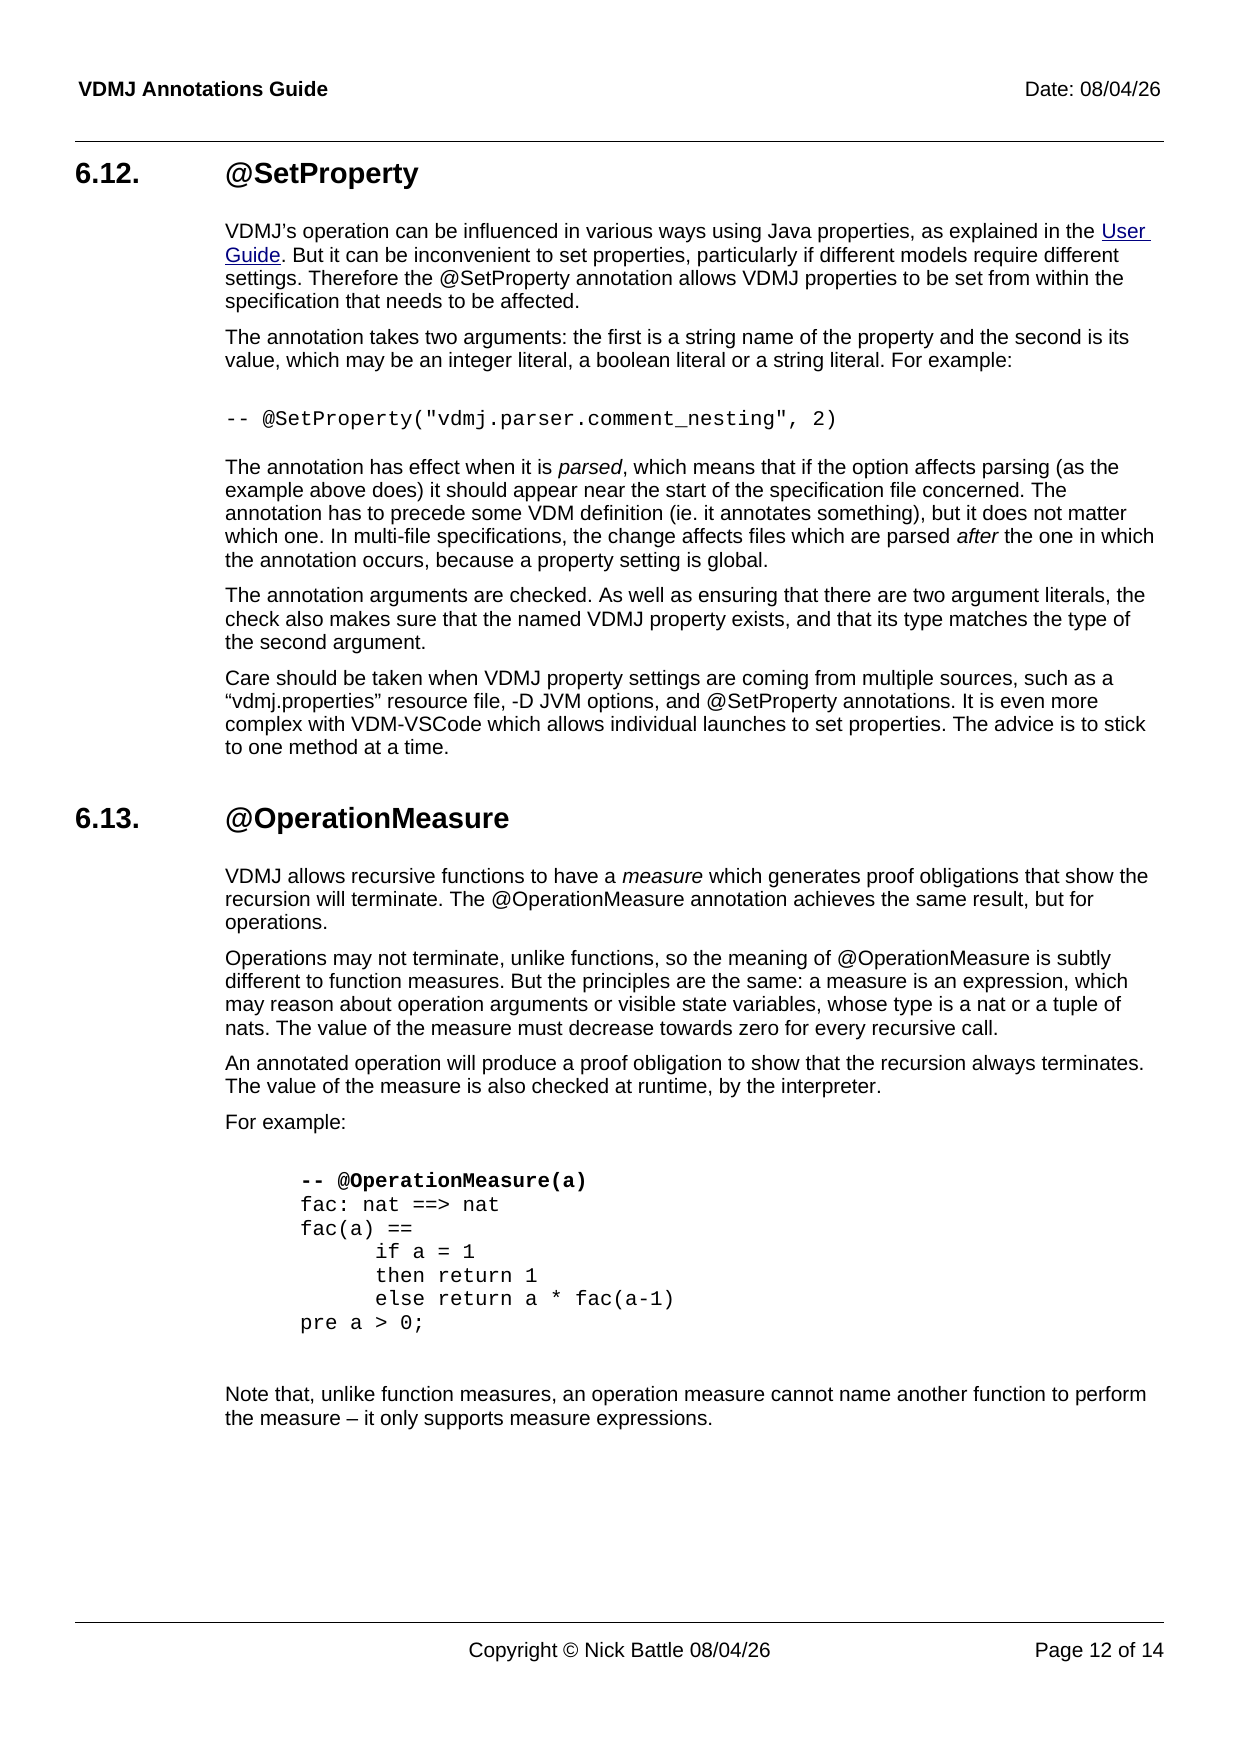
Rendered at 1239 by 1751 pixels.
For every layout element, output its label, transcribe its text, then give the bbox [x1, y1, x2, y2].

text VDMJ allows recursive functions to have a measure which generates proof obligations that show the recursion will terminate. The @OperationMeasure annotation achieves the same result, but for operations. [225, 864, 1164, 934]
text -- @OperationMeasure(a) [225, 1170, 1164, 1194]
text Care should be taken when VDMJ property settings are coming from multiple sources, such as a “vdmj.properties” resource file, -D JVM options, and @SetProperty annotations. It is even more complex with VDM-VSCode which allows individual launches to set properties. The advice is to stick to one method at a time. [225, 666, 1164, 759]
text if a = 1 [225, 1241, 1164, 1265]
text An annotated operation will produce a proof obligation to show that the recursion always terminates. The value of the measure is also checked at runtime, by the interpreter. [225, 1052, 1164, 1098]
text else return a * fac(a-1) [225, 1288, 1164, 1312]
text The annotation takes two arguments: the first is a string name of the property and the second is its value, which may be an integer literal, a boolean literal or a string literal. For example: [225, 326, 1164, 372]
text For example: [225, 1111, 1164, 1134]
subtitle @OperationMeasure [75, 802, 1164, 834]
text fac: nat ==> nat [225, 1194, 1164, 1217]
text Note that, unlike function measures, an operation measure cannot name another function to perform the measure – it only supports measure expressions. [225, 1383, 1164, 1429]
text VDMJ’s operation can be influenced in various ways using Java properties, as explained in the User Guide. But it can be inconvenient to set properties, particularly if different models require different settings. Therefore the @SetProperty annotation allows VDMJ properties to be set from within the specification that needs to be affected. [225, 220, 1164, 313]
text The annotation has effect when it is parsed, which means that if the option affects parsing (as the example above does) it should appear near the start of the specification file concerned. The annotation has to precede some VDM definition (ie. it annotates something), but it does not matter which one. In multi-file specifications, the change affects files which are parsed after the one in which the annotation occurs, because a property setting is global. [225, 455, 1164, 572]
text pre a > 0; [225, 1312, 1164, 1336]
text Operations may not terminate, unlike functions, so the meaning of @OperationMeasure is subtly different to function measures. But the principles are the same: a measure is an expression, which may reason about operation arguments or visible state variables, whose type is a nat or a tuple of nats. The value of the measure must decrease towards zero for every recursive call. [225, 946, 1164, 1039]
text -- @SetProperty("vdmj.parser.comment_nesting", 2) [225, 408, 1164, 432]
text fac(a) == [225, 1217, 1164, 1241]
text then return 1 [225, 1265, 1164, 1288]
subtitle @SetProperty [75, 157, 1164, 190]
text The annotation arguments are checked. As well as ensuring that there are two argument literals, the check also makes sure that the named VDMJ property exists, and that its type matches the type of the second argument. [225, 584, 1164, 654]
